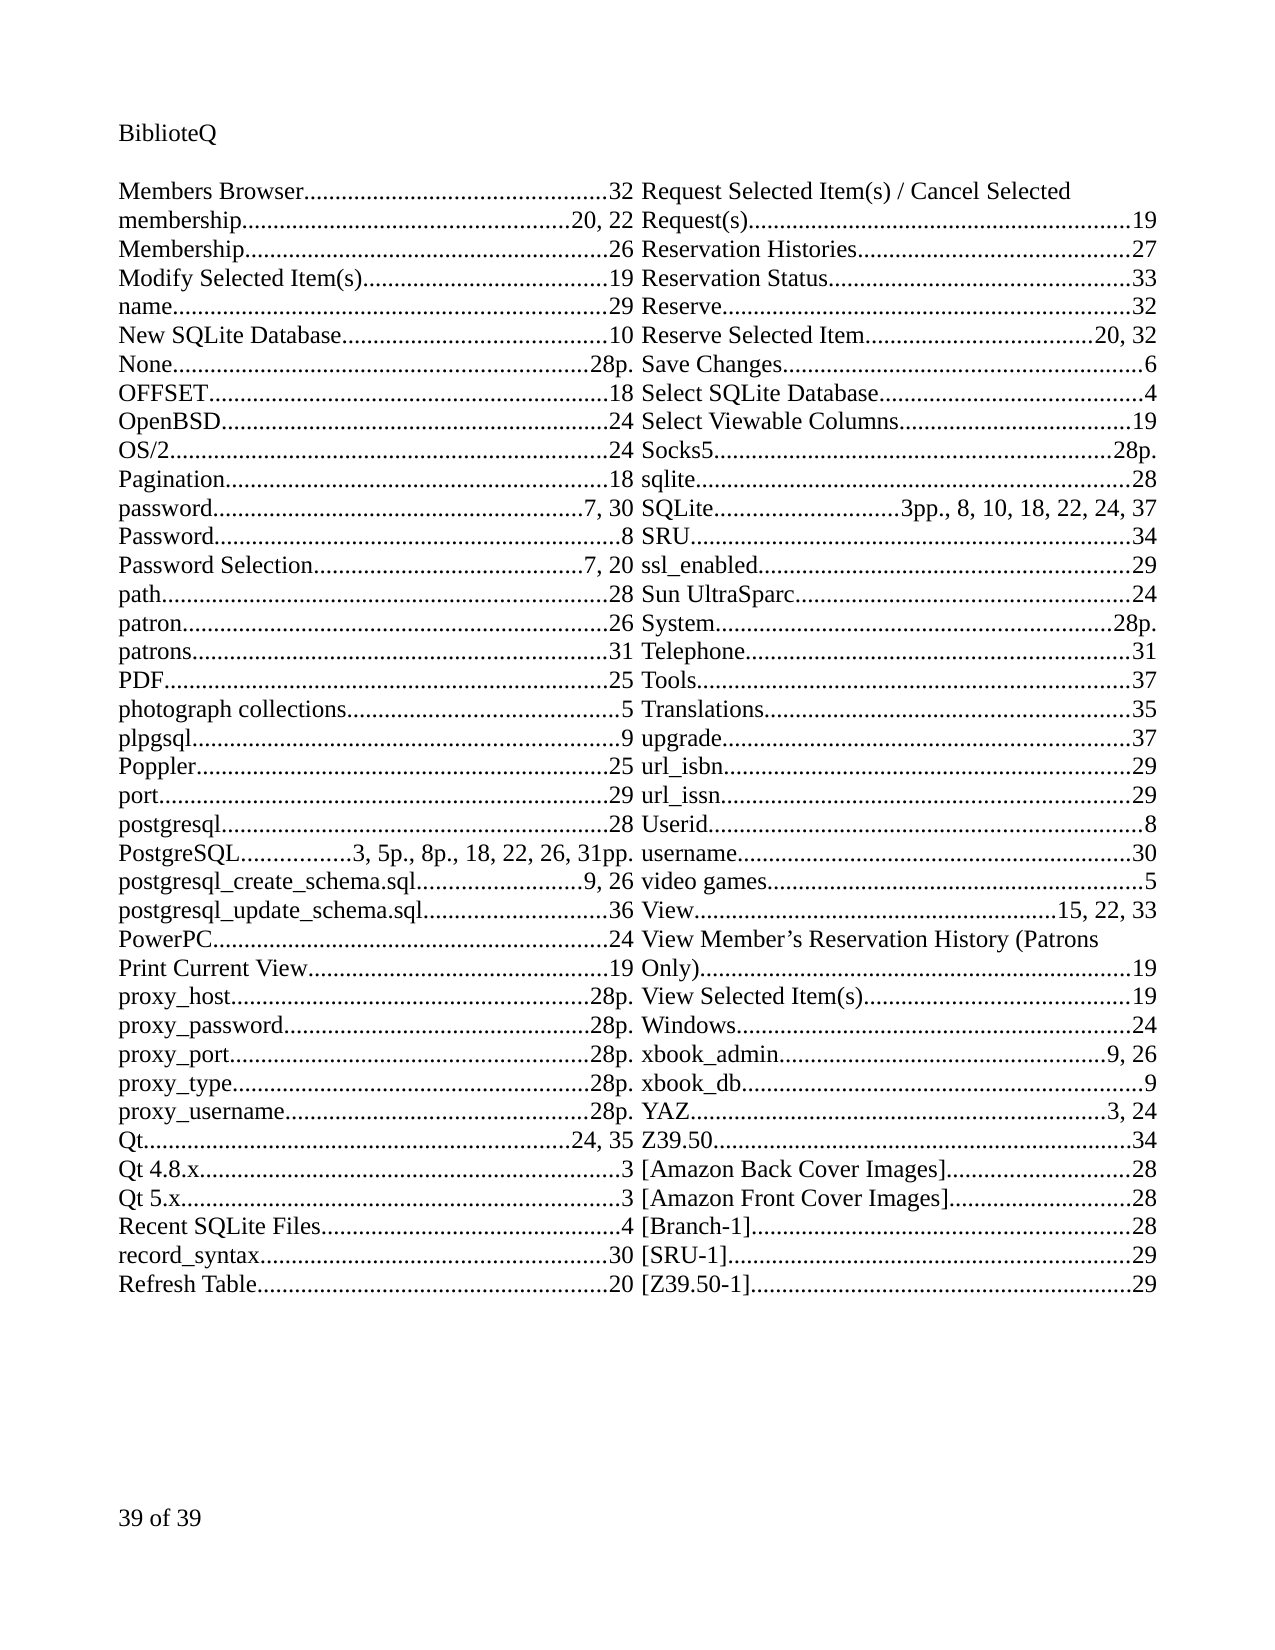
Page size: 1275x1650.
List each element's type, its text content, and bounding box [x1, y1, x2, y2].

text video games 5 [641, 866, 1157, 895]
text Refresh Table 20 [118, 1269, 634, 1298]
text Reserve Selected Item 20, 32 [641, 320, 1157, 349]
text Modify Selected Item(s) 19 [118, 263, 634, 291]
text [Amazon Back Cover Images] 28 [641, 1154, 1157, 1183]
text postgresql_update_schema.sql 36 [118, 895, 634, 924]
text [Amazon Front Cover Images] 28 [641, 1183, 1157, 1211]
text Select Viewable Columns 19 [641, 406, 1157, 435]
text PostgreSQL 3, 5p., 8p., 18, 22, 26, 31pp. [118, 838, 634, 866]
text PDF 25 [118, 665, 634, 694]
text SQLite 3pp., 8, 10, 18, 22, 24, 37 [641, 493, 1157, 521]
text patron 26 [118, 608, 634, 636]
text Tools 37 [641, 665, 1157, 694]
text System 28p. [641, 608, 1157, 636]
text Qt 4.8.x 3 [118, 1154, 634, 1183]
text Z39.50 34 [641, 1125, 1157, 1154]
text sqlite 28 [641, 464, 1157, 493]
text OpenBSD 24 [118, 406, 634, 435]
text proxy_password 28p. [118, 1010, 634, 1039]
text New SQLite Database 10 [118, 320, 634, 349]
text Socks5 28p. [641, 435, 1157, 464]
text username 30 [641, 838, 1157, 866]
text Recent SQLite Files 4 [118, 1211, 634, 1240]
text port 29 [118, 780, 634, 809]
text proxy_type 28p. [118, 1068, 634, 1096]
text proxy_username 28p. [118, 1096, 634, 1125]
text proxy_host 28p. [118, 981, 634, 1010]
text Telephone 31 [641, 636, 1157, 665]
text name 29 [118, 291, 634, 320]
text Qt 24, 35 [118, 1125, 634, 1154]
text record_syntax 30 [118, 1240, 634, 1269]
text OFFSET 18 [118, 378, 634, 406]
text Password 8 [118, 521, 634, 550]
text Select SQLite Database 4 [641, 378, 1157, 406]
text url_isbn 29 [641, 751, 1157, 780]
text photograph collections 5 [118, 694, 634, 723]
text postgresql_create_schema.sql 9, 26 [118, 866, 634, 895]
text Poppler 25 [118, 751, 634, 780]
text View Member’s Reservation History (Patrons Only) 19 [641, 924, 1157, 981]
text [Z39.50-1] 29 [641, 1269, 1157, 1298]
text Pagination 18 [118, 464, 634, 493]
text Windows 24 [641, 1010, 1157, 1039]
text SRU 34 [641, 521, 1157, 550]
text Reservation Status 33 [641, 263, 1157, 291]
text View 15, 22, 33 [641, 895, 1157, 924]
text Reservation Histories 27 [641, 234, 1157, 263]
text None 28p. [118, 349, 634, 378]
text url_issn 29 [641, 780, 1157, 809]
text ssl_enabled 29 [641, 550, 1157, 579]
text Reserve 32 [641, 291, 1157, 320]
text upgrade 37 [641, 723, 1157, 751]
text OS/2 24 [118, 435, 634, 464]
text patrons 31 [118, 636, 634, 665]
text Members Browser 32 [118, 176, 634, 205]
text path 28 [118, 579, 634, 608]
text [SRU-1] 29 [641, 1240, 1157, 1269]
text membership 20, 22 [118, 205, 634, 234]
text proxy_port 28p. [118, 1039, 634, 1068]
text Translations 35 [641, 694, 1157, 723]
text Userid 8 [641, 809, 1157, 838]
text Membership 26 [118, 234, 634, 263]
text Request Selected Item(s) / Cancel Selected Request(s) 19 [641, 176, 1157, 234]
text View Selected Item(s) 19 [641, 981, 1157, 1010]
text Qt 5.x 3 [118, 1183, 634, 1211]
text plpgsql 9 [118, 723, 634, 751]
text xbook_admin 9, 26 [641, 1039, 1157, 1068]
text postgresql 28 [118, 809, 634, 838]
text Password Selection 7, 20 [118, 550, 634, 579]
text xbook_db 9 [641, 1068, 1157, 1096]
text [Branch-1] 28 [641, 1211, 1157, 1240]
text YAZ 3, 24 [641, 1096, 1157, 1125]
text Sun UltraSparc 24 [641, 579, 1157, 608]
text PowerPC 24 [118, 924, 634, 953]
text Print Current View 19 [118, 953, 634, 981]
text password 7, 30 [118, 493, 634, 521]
text Save Changes 6 [641, 349, 1157, 378]
